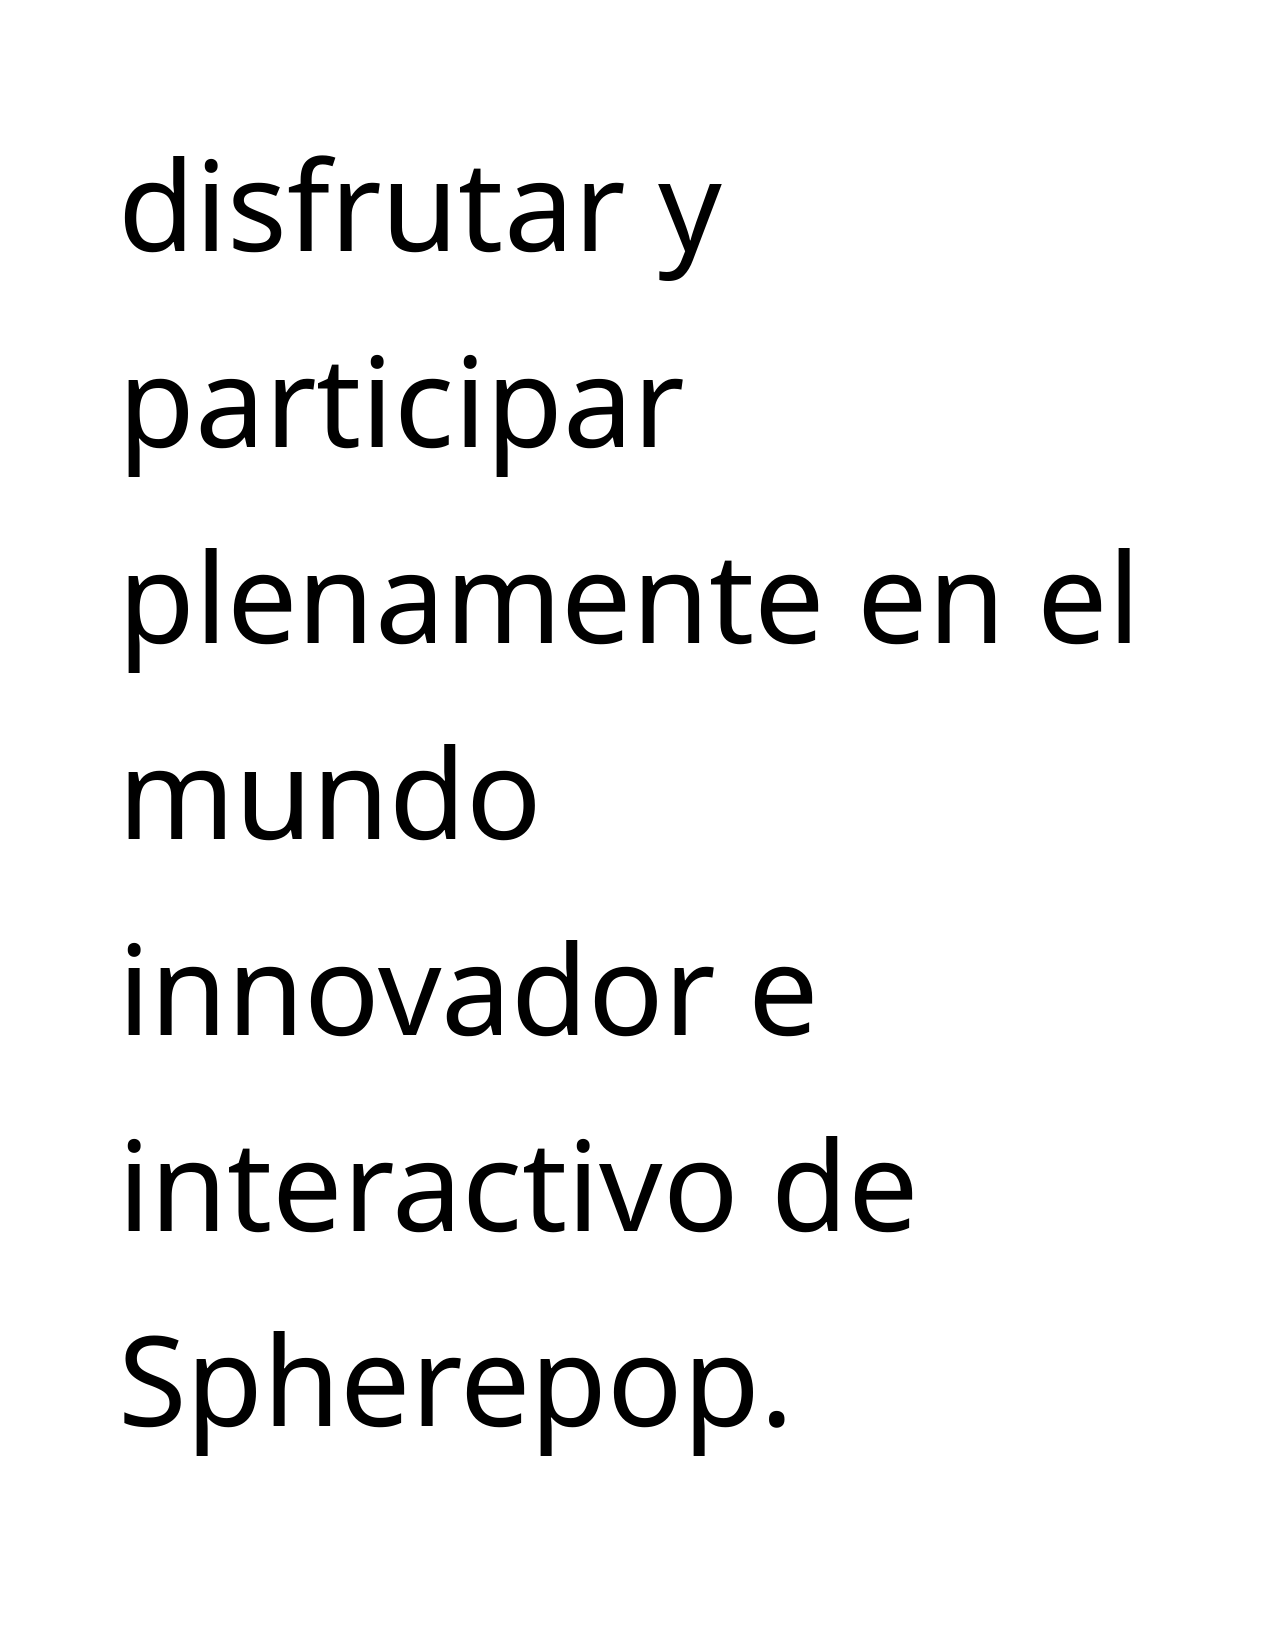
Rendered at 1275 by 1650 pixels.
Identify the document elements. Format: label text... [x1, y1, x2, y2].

text disfrutar y participar plenamente en el mundo innovador e interactivo de Spherepop. [118, 118, 1157, 1463]
